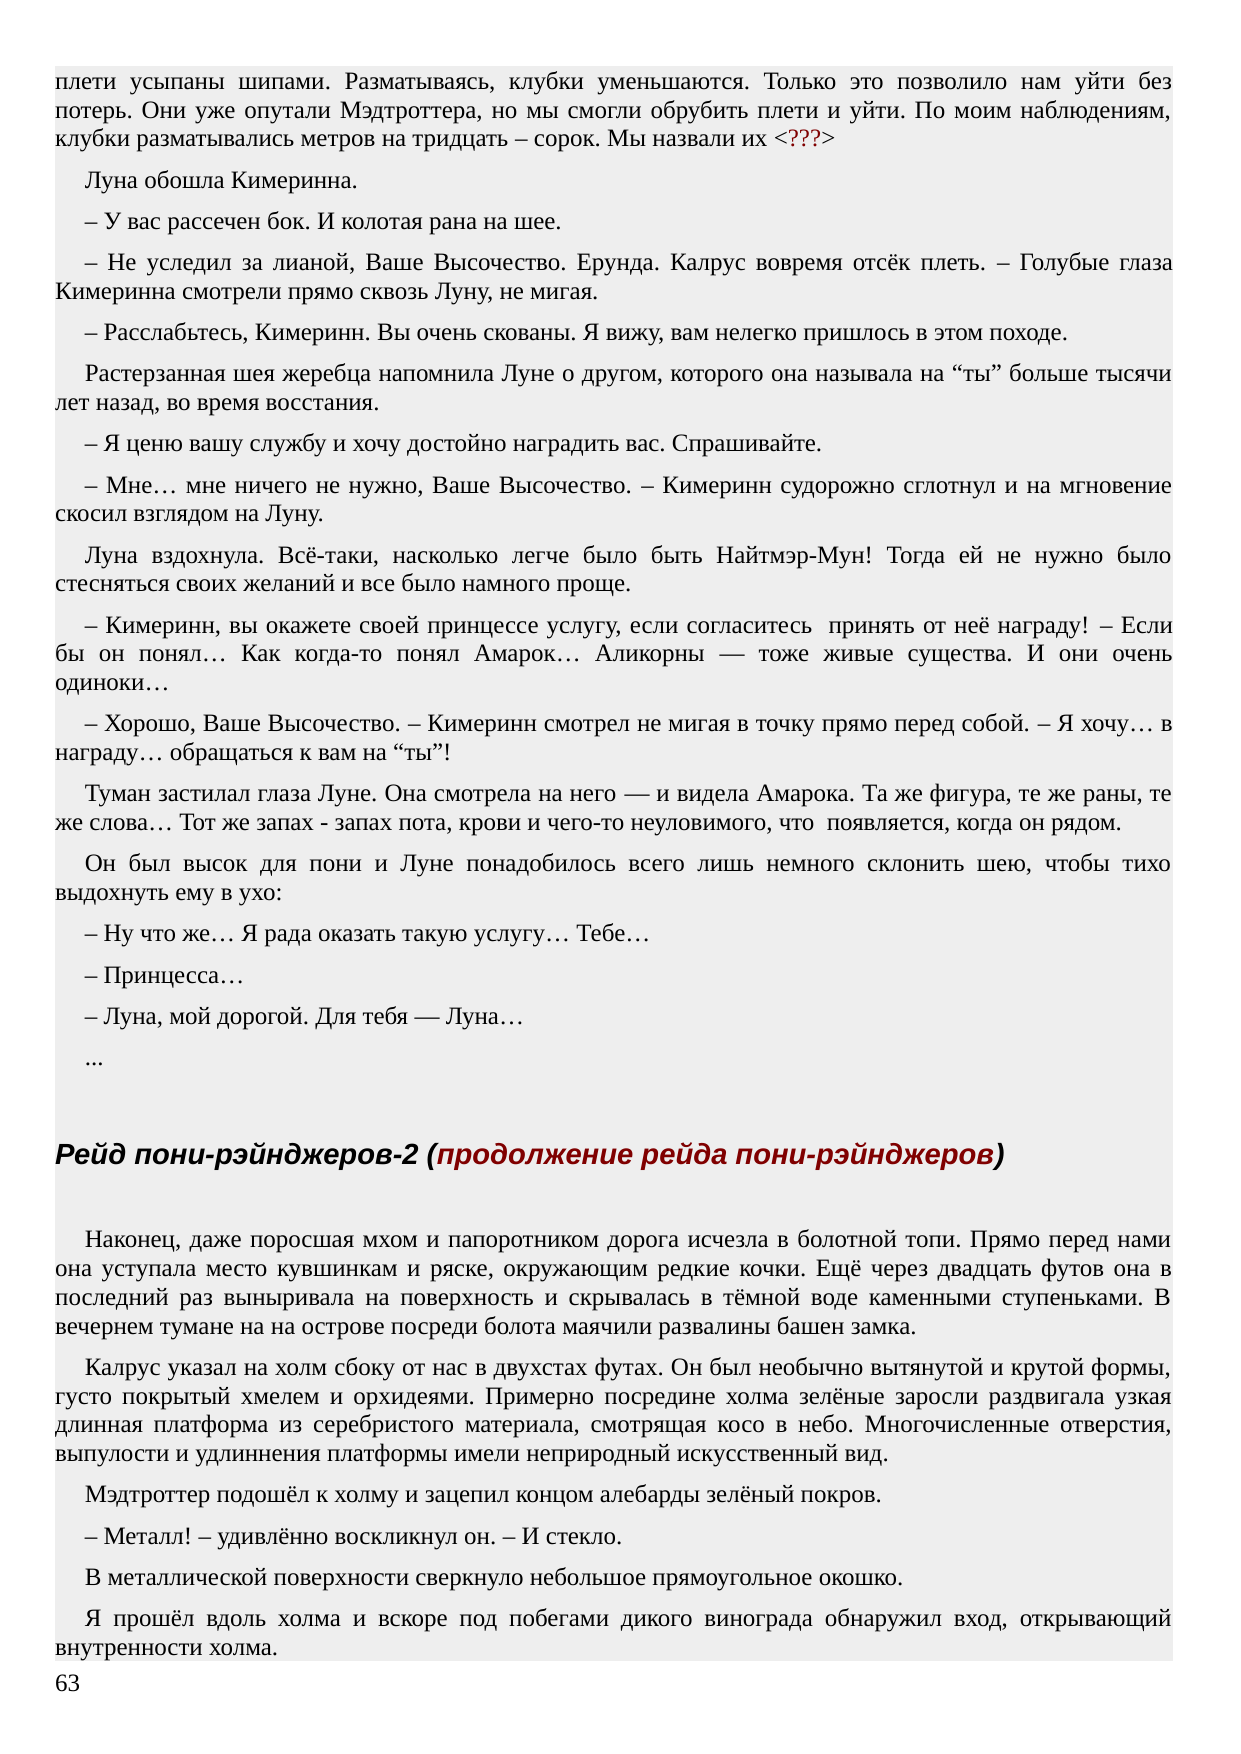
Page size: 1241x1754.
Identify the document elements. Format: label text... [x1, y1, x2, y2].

text – Луна, мой дорогой. Для тебя — Луна… [55, 1001, 1173, 1030]
text Калрус указал на холм сбоку от нас в двухстах футах. Он был необычно вытянутой и крутой формы, густо покрытый хмелем и орхидеями. Примерно посредине холма зелёные заросли раздвигала узкая длинная платформа из серебристого материала, смотрящая косо в небо. Многочисленные отверстия, выпулости и удлиннения платформы имели неприродный искусственный вид. [55, 1352, 1173, 1467]
text Туман застилал глаза Луне. Она смотрела на него — и видела Амарока. Та же фигура, те же раны, те же слова… Тот же запах - запах пота, крови и чего-то неуловимого, что появляется, когда он рядом. [55, 778, 1173, 836]
text ... [55, 1042, 1173, 1071]
text Мэдтроттер подошёл к холму и зацепил концом алебарды зелёный покров. [55, 1479, 1173, 1508]
text – Не уследил за лианой, Ваше Высочество. Ерунда. Калрус вовремя отсёк плеть. – Голубые глаза Кимеринна смотрели прямо сквозь Луну, не мигая. [55, 247, 1173, 305]
text Растерзанная шея жеребца напомнила Луне о другом, которого она называла на “ты” больше тысячи лет назад, во время восстания. [55, 358, 1173, 416]
text Луна вздохнула. Всё-таки, насколько легче было быть Найтмэр-Мун! Тогда ей не нужно было стесняться своих желаний и все было намного проще. [55, 540, 1173, 597]
text Луна обошла Кимеринна. [55, 165, 1173, 193]
subtitle Рейд пони-рэйнджеров-2 (продолжение рейда пони-рэйнджеров) [55, 1137, 1173, 1171]
text – Я ценю вашу службу и хочу достойно наградить вас. Спрашивайте. [55, 428, 1173, 457]
text плети усыпаны шипами. Разматываясь, клубки уменьшаются. Только это позволило нам уйти без потерь. Они уже опутали Мэдтроттера, но мы смогли обрубить плети и уйти. По моим наблюдениям, клубки разматывались метров на тридцать – сорок. Мы назвали их <???> [55, 66, 1173, 152]
text – У вас рассечен бок. И колотая рана на шее. [55, 206, 1173, 235]
text – Ну что же… Я рада оказать такую услугу… Тебе… [55, 918, 1173, 947]
text В металлической поверхности сверкнуло небольшое прямоугольное окошко. [55, 1562, 1173, 1591]
text Он был высок для пони и Луне понадобилось всего лишь немного склонить шею, чтобы тихо выдохнуть ему в ухо: [55, 848, 1173, 906]
text Наконец, даже поросшая мхом и папоротником дорога исчезла в болотной топи. Прямо перед нами она уступала место кувшинкам и ряске, окружающим редкие кочки. Ещё через двадцать футов она в последний раз выныривала на поверхность и скрывалась в тёмной воде каменными ступеньками. В вечернем тумане на на острове посреди болота маячили развалины башен замка. [55, 1224, 1173, 1339]
text – Расслабьтесь, Кимеринн. Вы очень скованы. Я вижу, вам нелегко пришлось в этом походе. [55, 317, 1173, 346]
text – Хорошо, Ваше Высочество. – Кимеринн смотрел не мигая в точку прямо перед собой. – Я хочу… в награду… обращаться к вам на “ты”! [55, 708, 1173, 766]
text – Принцесса… [55, 960, 1173, 988]
text – Мне… мне ничего не нужно, Ваше Высочество. – Кимеринн судорожно сглотнул и на мгновение скосил взглядом на Луну. [55, 470, 1173, 527]
text – Кимеринн, вы окажете своей принцессе услугу, если согласитесь принять от неё награду! – Если бы он понял… Как когда-то понял Амарок… Аликорны — тоже живые существа. И они очень одиноки… [55, 610, 1173, 696]
text Я прошёл вдоль холма и вскоре под побегами дикого винограда обнаружил вход, открывающий внутренности холма. [55, 1603, 1173, 1661]
text – Металл! – удивлённо воскликнул он. – И стекло. [55, 1521, 1173, 1549]
